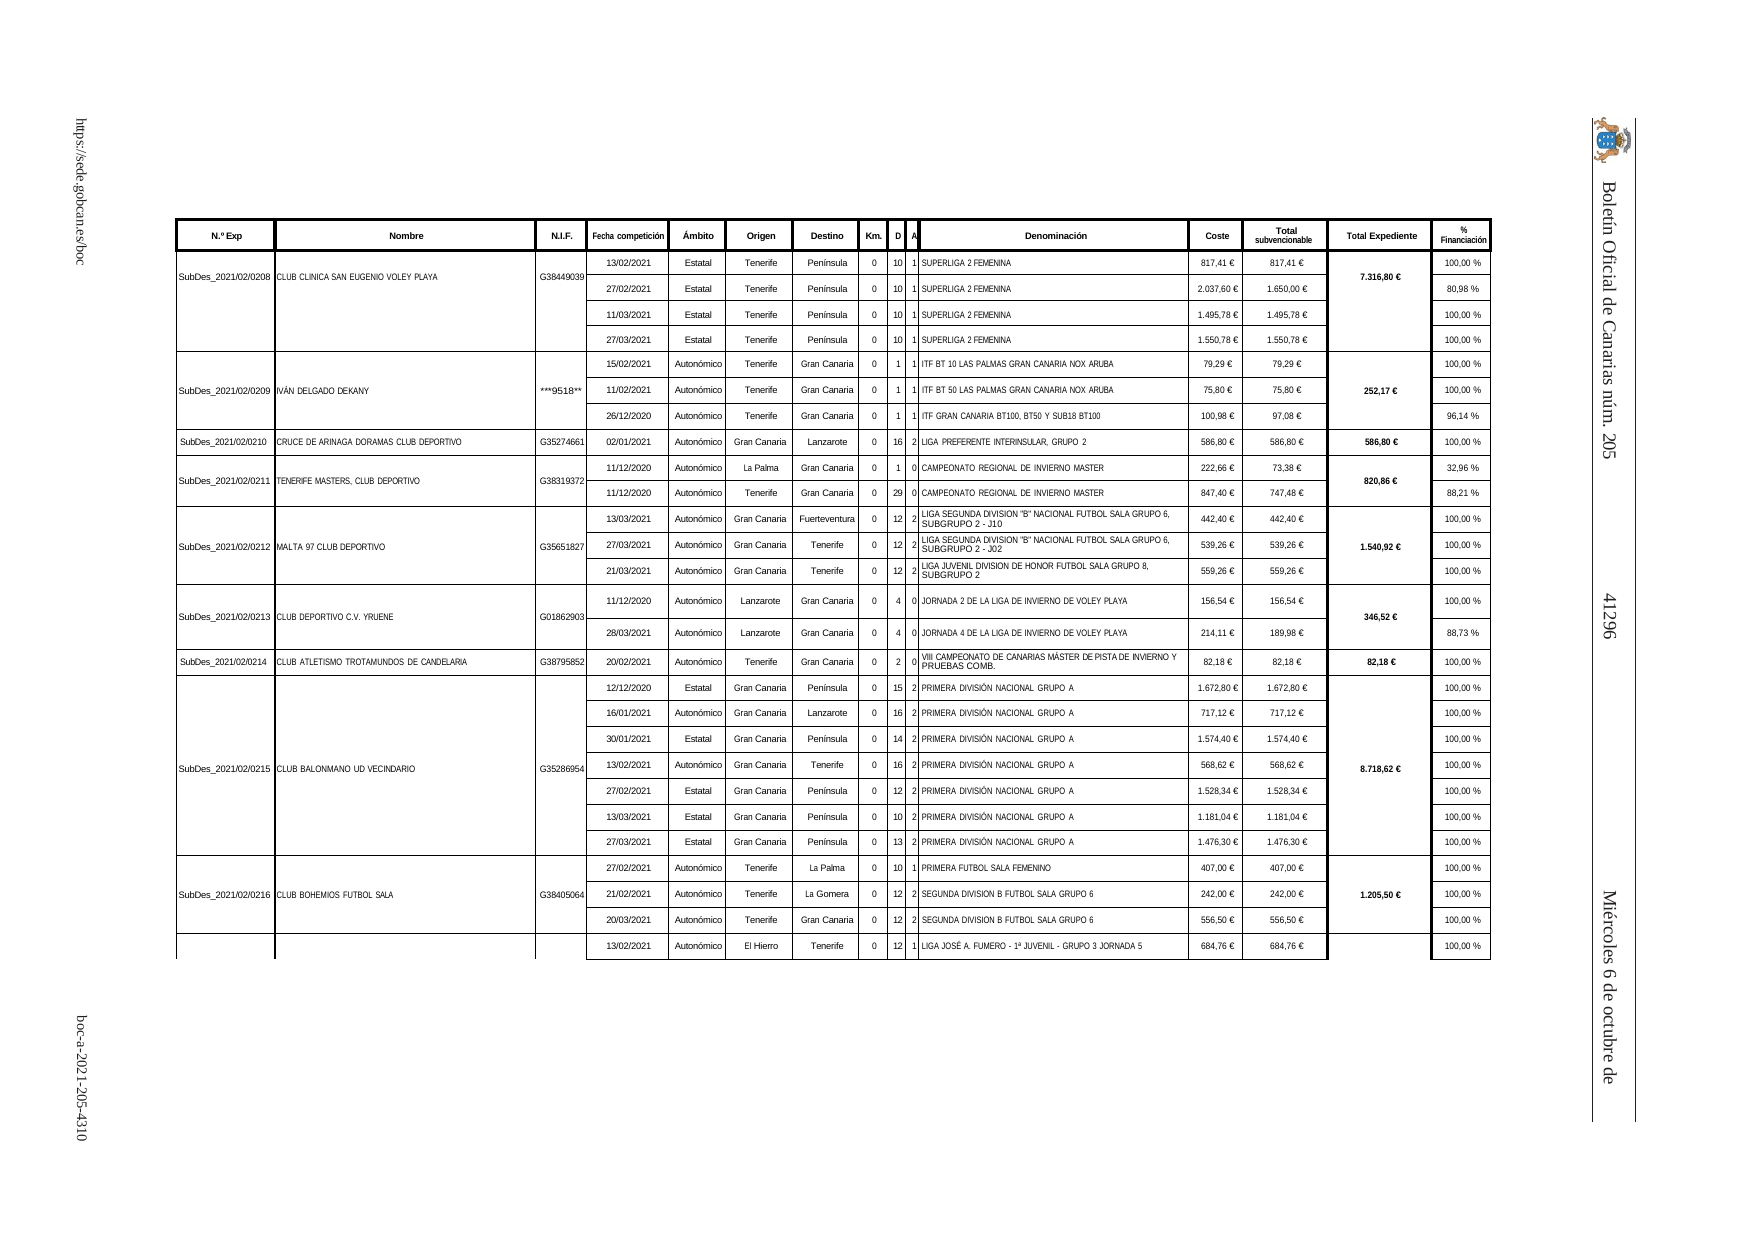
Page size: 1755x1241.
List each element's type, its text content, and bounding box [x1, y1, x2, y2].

table_cell SUPERLIGA 2 FEMENINA [919, 301, 1188, 325]
table_cell PRIMERA FUTBOL SALA FEMENINO [919, 856, 1188, 881]
table_header Destino [794, 221, 857, 249]
table_cell Gran Canaria [726, 507, 792, 532]
table_cell G38795852 [536, 650, 586, 674]
table_cell Autonómico [669, 378, 725, 403]
table_cell 100,00 % [1433, 779, 1490, 804]
table_cell 1.528,34 € [1243, 779, 1326, 804]
table_cell 1.476,30 € [1189, 831, 1242, 855]
table_cell 442,40 € [1189, 507, 1242, 532]
table_cell Gran Canaria [726, 533, 792, 558]
table_cell 79,29 € [1189, 352, 1242, 377]
table_cell 1.574,40 € [1243, 727, 1326, 752]
table_cell 1.181,04 € [1189, 805, 1242, 829]
table_cell 27/02/2021 [587, 856, 668, 881]
table_cell Autonómico [669, 934, 725, 959]
table_cell 10 [888, 275, 905, 299]
table_cell 2 [906, 507, 918, 532]
table_header Origen [727, 221, 791, 249]
table_cell 27/02/2021 [587, 779, 668, 804]
table_cell LIGA JUVENIL DIVISION DE HONOR FUTBOL SALA GRUPO 8, SUBGRUPO 2 [919, 559, 1188, 584]
text Miércoles 6 de octubre de 2021 [1598, 890, 1621, 1124]
table_cell Gran Canaria [793, 456, 858, 480]
table_cell 100,00 % [1433, 882, 1490, 907]
table_cell 684,76 € [1189, 934, 1242, 959]
table_cell Gran Canaria [793, 619, 858, 649]
table_cell Autonómico [669, 753, 725, 778]
table_cell 1 [906, 378, 918, 403]
table_cell SUPERLIGA 2 FEMENINA [919, 252, 1188, 274]
table_cell Autonómico [669, 619, 725, 649]
text 41296 [1600, 593, 1621, 642]
table_cell Autonómico [669, 908, 725, 933]
table_cell Gran Canaria [726, 430, 792, 454]
table_cell 75,80 € [1243, 378, 1326, 403]
table_cell G01862903 [536, 585, 586, 649]
table_cell 1.650,00 € [1243, 275, 1326, 299]
table_cell SubDes_2021/02/0216 [177, 856, 274, 933]
table_cell 27/03/2021 [587, 533, 668, 558]
table_cell Lanzarote [793, 430, 858, 454]
table_cell 30/01/2021 [587, 727, 668, 752]
table_cell 97,08 € [1243, 404, 1326, 429]
table_cell 15/02/2021 [587, 352, 668, 377]
table_cell Gran Canaria [726, 701, 792, 726]
table_cell 75,80 € [1189, 378, 1242, 403]
table_cell 14 [888, 727, 905, 752]
table_cell 1.181,04 € [1243, 805, 1326, 829]
table_header N.º Exp [178, 221, 273, 249]
table_cell 2 [906, 908, 918, 933]
table_cell 2 [906, 831, 918, 855]
table_cell 0 [859, 585, 887, 618]
table_cell 2 [906, 779, 918, 804]
table_cell Tenerife [726, 481, 792, 506]
table_cell Estatal [669, 676, 725, 700]
table_cell Gran Canaria [793, 404, 858, 429]
table_header D [889, 221, 904, 249]
table_cell Autonómico [669, 352, 725, 377]
table_cell Estatal [669, 326, 725, 351]
table_cell 242,00 € [1243, 882, 1326, 907]
table_cell Gran Canaria [726, 753, 792, 778]
table_cell Península [793, 676, 858, 700]
table_cell Gran Canaria [726, 805, 792, 829]
table_cell 1.205,50 € [1329, 856, 1430, 933]
table_cell Tenerife [793, 559, 858, 584]
table_cell 29 [888, 481, 905, 506]
table_cell SubDes_2021/02/0214 [177, 650, 274, 674]
table_cell CLUB CLINICA SAN EUGENIO VOLEY PLAYA [276, 252, 535, 351]
table_cell 13/03/2021 [587, 805, 668, 829]
table_cell 27/03/2021 [587, 326, 668, 351]
table_cell 1.528,34 € [1189, 779, 1242, 804]
table_cell 100,00 % [1433, 805, 1490, 829]
table_cell Estatal [669, 727, 725, 752]
table_cell 10 [888, 856, 905, 881]
table_cell Autonómico [669, 701, 725, 726]
table_cell Península [793, 805, 858, 829]
table_cell 100,00 % [1433, 533, 1490, 558]
table_cell 100,00 % [1433, 831, 1490, 855]
table_cell PRIMERA DIVISIÓN NACIONAL GRUPO A [919, 805, 1188, 829]
table_cell 88,21 % [1433, 481, 1490, 506]
table_cell 0 [906, 585, 918, 618]
table_cell 100,00 % [1433, 378, 1490, 403]
table_cell 0 [859, 378, 887, 403]
table_cell 0 [859, 856, 887, 881]
table_cell 0 [859, 301, 887, 325]
table_cell 16 [888, 430, 905, 454]
table_cell [536, 934, 586, 959]
table_cell 100,00 % [1433, 352, 1490, 377]
table_cell 8.718,62 € [1329, 676, 1430, 855]
table_cell 10 [888, 805, 905, 829]
table_cell 1 [906, 934, 918, 959]
table_cell 820,86 € [1329, 456, 1430, 506]
table_cell 13 [888, 831, 905, 855]
table_cell 12 [888, 559, 905, 584]
table_cell 1.550,78 € [1243, 326, 1326, 351]
table_cell 1 [906, 352, 918, 377]
table_cell SubDes_2021/02/0215 [177, 676, 274, 855]
table_cell ITF GRAN CANARIA BT100, BT50 Y SUB18 BT100 [919, 404, 1188, 429]
table_cell 1 [888, 378, 905, 403]
table_cell 28/03/2021 [587, 619, 668, 649]
table_cell 1 [888, 352, 905, 377]
table_cell 0 [859, 779, 887, 804]
table_cell PRIMERA DIVISIÓN NACIONAL GRUPO A [919, 831, 1188, 855]
table_cell Tenerife [726, 301, 792, 325]
table_cell 156,54 € [1243, 585, 1326, 618]
table_cell 0 [859, 882, 887, 907]
table_cell ITF BT 10 LAS PALMAS GRAN CANARIA NOX ARUBA [919, 352, 1188, 377]
table_cell 556,50 € [1243, 908, 1326, 933]
table_cell Autonómico [669, 404, 725, 429]
table_cell 0 [859, 934, 887, 959]
table_cell Península [793, 727, 858, 752]
table_cell LIGA JOSÉ A. FUMERO - 1ª JUVENIL - GRUPO 3 JORNADA 5 [919, 934, 1188, 959]
table_cell 20/02/2021 [587, 650, 668, 674]
table_cell 10 [888, 252, 905, 274]
table_cell Estatal [669, 301, 725, 325]
table_cell SubDes_2021/02/0213 [177, 585, 274, 649]
table_cell 252,17 € [1329, 352, 1430, 429]
table_cell CLUB BALONMANO UD VECINDARIO [276, 676, 535, 855]
table_cell 407,00 € [1189, 856, 1242, 881]
table_cell Gran Canaria [726, 676, 792, 700]
table_cell 1.540,92 € [1329, 507, 1430, 584]
table_cell El Hierro [726, 934, 792, 959]
table_cell Tenerife [726, 404, 792, 429]
table_cell 2 [906, 753, 918, 778]
table_cell SUPERLIGA 2 FEMENINA [919, 275, 1188, 299]
table_cell 20/03/2021 [587, 908, 668, 933]
table_cell 10 [888, 301, 905, 325]
table_cell Gran Canaria [726, 559, 792, 584]
table_cell 100,00 % [1433, 676, 1490, 700]
table_cell Gran Canaria [793, 650, 858, 674]
table_cell PRIMERA DIVISIÓN NACIONAL GRUPO A [919, 753, 1188, 778]
table_cell 568,62 € [1189, 753, 1242, 778]
table_cell 100,00 % [1433, 585, 1490, 618]
table_cell PRIMERA DIVISIÓN NACIONAL GRUPO A [919, 727, 1188, 752]
table_cell ***9518** [536, 352, 586, 429]
table_cell Tenerife [793, 753, 858, 778]
table_cell 1 [906, 326, 918, 351]
table_cell 0 [859, 352, 887, 377]
text boc-a-2021-205-4310 [74, 1016, 91, 1145]
table_cell 717,12 € [1243, 701, 1326, 726]
table_cell 0 [859, 507, 887, 532]
table_cell 100,00 % [1433, 326, 1490, 351]
table_cell 0 [859, 650, 887, 674]
table_cell 747,48 € [1243, 481, 1326, 506]
table_cell Gran Canaria [793, 908, 858, 933]
table_cell 242,00 € [1189, 882, 1242, 907]
table_cell Tenerife [726, 856, 792, 881]
table_cell SubDes_2021/02/0209 [177, 352, 274, 429]
table_cell Tenerife [726, 326, 792, 351]
table_cell 1 [906, 275, 918, 299]
table_cell 0 [859, 619, 887, 649]
table_cell [276, 934, 535, 959]
table_cell TENERIFE MASTERS, CLUB DEPORTIVO [276, 456, 535, 506]
table_cell Estatal [669, 779, 725, 804]
table_cell 4 [888, 585, 905, 618]
table_cell JORNADA 4 DE LA LIGA DE INVIERNO DE VOLEY PLAYA [919, 619, 1188, 649]
table_header Fecha competición [588, 221, 667, 249]
table_cell 13/03/2021 [587, 507, 668, 532]
table_cell 11/12/2020 [587, 585, 668, 618]
table_cell 96,14 % [1433, 404, 1490, 429]
table_cell 1 [888, 404, 905, 429]
table_cell 0 [859, 559, 887, 584]
table_header % Financiación [1433, 221, 1489, 249]
table_cell 13/02/2021 [587, 934, 668, 959]
text https://sede.gobcan.es/boc [73, 118, 90, 273]
table_cell 0 [859, 701, 887, 726]
table_cell 0 [859, 481, 887, 506]
table_cell PRIMERA DIVISIÓN NACIONAL GRUPO A [919, 676, 1188, 700]
table_cell 214,11 € [1189, 619, 1242, 649]
table_cell Gran Canaria [726, 831, 792, 855]
table_cell Autonómico [669, 456, 725, 480]
table_cell G35286954 [536, 676, 586, 855]
table_cell 12 [888, 533, 905, 558]
table_cell 442,40 € [1243, 507, 1326, 532]
table_cell 88,73 % [1433, 619, 1490, 649]
table_cell 15 [888, 676, 905, 700]
table_header N.I.F. [537, 221, 585, 249]
table_cell 1 [906, 404, 918, 429]
table_cell La Palma [793, 856, 858, 881]
table_cell 2 [906, 676, 918, 700]
table_cell Península [793, 326, 858, 351]
table_cell 346,52 € [1329, 585, 1430, 649]
table_cell Lanzarote [726, 619, 792, 649]
table_cell 1.495,78 € [1243, 301, 1326, 325]
table_cell 100,00 % [1433, 559, 1490, 584]
table_cell 82,18 € [1329, 650, 1430, 674]
table_cell 2 [888, 650, 905, 674]
table_cell JORNADA 2 DE LA LIGA DE INVIERNO DE VOLEY PLAYA [919, 585, 1188, 618]
table_cell La Palma [726, 456, 792, 480]
table_cell Tenerife [726, 378, 792, 403]
table_cell 717,12 € [1189, 701, 1242, 726]
table_cell 12 [888, 882, 905, 907]
table_cell 12 [888, 779, 905, 804]
table_cell 16/01/2021 [587, 701, 668, 726]
table_cell Península [793, 275, 858, 299]
table_cell 10 [888, 326, 905, 351]
table_cell G35274661 [536, 430, 586, 454]
table_cell 0 [906, 650, 918, 674]
table_cell Tenerife [726, 908, 792, 933]
table_cell LIGA SEGUNDA DIVISION "B" NACIONAL FUTBOL SALA GRUPO 6, SUBGRUPO 2 - J02 [919, 533, 1188, 558]
table_cell Tenerife [726, 275, 792, 299]
table_cell Tenerife [793, 934, 858, 959]
table_cell Estatal [669, 252, 725, 274]
table_cell SubDes_2021/02/0208 [177, 252, 274, 351]
table_cell 0 [859, 430, 887, 454]
table_cell 559,26 € [1189, 559, 1242, 584]
table_cell 100,00 % [1433, 908, 1490, 933]
table_cell 189,98 € [1243, 619, 1326, 649]
table_cell 2 [906, 430, 918, 454]
table_cell SubDes_2021/02/0211 [177, 456, 274, 506]
table_cell CAMPEONATO REGIONAL DE INVIERNO MASTER [919, 481, 1188, 506]
table_cell SEGUNDA DIVISION B FUTBOL SALA GRUPO 6 [919, 882, 1188, 907]
table_cell 0 [859, 456, 887, 480]
table_cell Gran Canaria [726, 727, 792, 752]
table_cell 11/12/2020 [587, 456, 668, 480]
table_cell 1.574,40 € [1189, 727, 1242, 752]
table_cell 0 [859, 404, 887, 429]
table_cell 26/12/2020 [587, 404, 668, 429]
table_cell 2 [906, 559, 918, 584]
table_cell SUPERLIGA 2 FEMENINA [919, 326, 1188, 351]
table_cell LIGA PREFERENTE INTERINSULAR, GRUPO 2 [919, 430, 1188, 454]
table_cell Península [793, 831, 858, 855]
table_cell 100,00 % [1433, 701, 1490, 726]
table_cell G38449039 [536, 252, 586, 351]
table_cell 0 [859, 727, 887, 752]
table_cell 100,00 % [1433, 430, 1490, 454]
table_cell Autonómico [669, 882, 725, 907]
table_cell Autonómico [669, 650, 725, 674]
table_cell 539,26 € [1189, 533, 1242, 558]
table_cell Autonómico [669, 856, 725, 881]
table_cell ITF BT 50 LAS PALMAS GRAN CANARIA NOX ARUBA [919, 378, 1188, 403]
table_cell 156,54 € [1189, 585, 1242, 618]
table_cell 100,98 € [1189, 404, 1242, 429]
table_cell 4 [888, 619, 905, 649]
table_cell 0 [859, 533, 887, 558]
table_cell 0 [859, 831, 887, 855]
table_cell 539,26 € [1243, 533, 1326, 558]
table_cell 559,26 € [1243, 559, 1326, 584]
table_cell 21/02/2021 [587, 882, 668, 907]
table_cell 1.476,30 € [1243, 831, 1326, 855]
table_cell Estatal [669, 275, 725, 299]
table_cell Gran Canaria [793, 352, 858, 377]
table_cell Autonómico [669, 481, 725, 506]
table_cell 817,41 € [1243, 252, 1326, 274]
table_cell 73,38 € [1243, 456, 1326, 480]
table_cell Autonómico [669, 559, 725, 584]
table_cell 0 [859, 275, 887, 299]
table_cell 407,00 € [1243, 856, 1326, 881]
table_cell 16 [888, 753, 905, 778]
table_cell 100,00 % [1433, 507, 1490, 532]
table_cell 0 [906, 456, 918, 480]
table_cell 21/03/2021 [587, 559, 668, 584]
table_header Total Expediente [1329, 221, 1430, 249]
table_cell 2 [906, 701, 918, 726]
table_cell [177, 934, 274, 959]
table_cell SEGUNDA DIVISION B FUTBOL SALA GRUPO 6 [919, 908, 1188, 933]
table_cell 0 [859, 326, 887, 351]
table_cell Tenerife [793, 533, 858, 558]
table_cell 12 [888, 507, 905, 532]
table_cell 100,00 % [1433, 252, 1490, 274]
table_cell 82,18 € [1243, 650, 1326, 674]
table_cell 100,00 % [1433, 301, 1490, 325]
table_cell 1 [906, 301, 918, 325]
table_cell 100,00 % [1433, 856, 1490, 881]
table_cell 12 [888, 908, 905, 933]
table_cell Península [793, 301, 858, 325]
table_cell Estatal [669, 805, 725, 829]
table_cell 1.495,78 € [1189, 301, 1242, 325]
table_cell Gran Canaria [793, 378, 858, 403]
table_cell 2 [906, 533, 918, 558]
table_cell 11/12/2020 [587, 481, 668, 506]
table_cell MALTA 97 CLUB DEPORTIVO [276, 507, 535, 584]
table_cell IVÁN DELGADO DEKANY [276, 352, 535, 429]
table_header A [907, 221, 917, 249]
table_cell Península [793, 779, 858, 804]
table_cell 11/02/2021 [587, 378, 668, 403]
table_cell Tenerife [726, 650, 792, 674]
text Boletín Oficial de Canarias núm. 205 [1599, 181, 1621, 462]
table_cell 2 [906, 882, 918, 907]
table_cell G38319372 [536, 456, 586, 506]
table_cell 684,76 € [1243, 934, 1326, 959]
table_cell CAMPEONATO REGIONAL DE INVIERNO MASTER [919, 456, 1188, 480]
table_cell 27/03/2021 [587, 831, 668, 855]
table_cell Autonómico [669, 507, 725, 532]
table_cell 100,00 % [1433, 727, 1490, 752]
table_cell 82,18 € [1189, 650, 1242, 674]
table_cell Gran Canaria [726, 779, 792, 804]
table_cell Autonómico [669, 430, 725, 454]
table_cell PRIMERA DIVISIÓN NACIONAL GRUPO A [919, 701, 1188, 726]
table_cell 80,98 % [1433, 275, 1490, 299]
table_cell 12 [888, 934, 905, 959]
table_cell 02/01/2021 [587, 430, 668, 454]
table_cell 0 [859, 252, 887, 274]
table_header Km. [860, 221, 886, 249]
table_cell 100,00 % [1433, 753, 1490, 778]
table_cell 100,00 % [1433, 650, 1490, 674]
table_cell CLUB BOHEMIOS FUTBOL SALA [276, 856, 535, 933]
table_cell SubDes_2021/02/0210 [177, 430, 274, 454]
table_cell 586,80 € [1243, 430, 1326, 454]
table_cell Autonómico [669, 533, 725, 558]
table_cell 2 [906, 805, 918, 829]
table_cell La Gomera [793, 882, 858, 907]
table_cell 847,40 € [1189, 481, 1242, 506]
table_cell Tenerife [726, 252, 792, 274]
table_cell G38405064 [536, 856, 586, 933]
table_cell CLUB ATLETISMO TROTAMUNDOS DE CANDELARIA [276, 650, 535, 674]
table_cell 0 [859, 908, 887, 933]
table_cell Autonómico [669, 585, 725, 618]
table_cell SubDes_2021/02/0212 [177, 507, 274, 584]
table_cell CRUCE DE ARINAGA DORAMAS CLUB DEPORTIVO [276, 430, 535, 454]
table_cell 0 [859, 753, 887, 778]
table_header Ámbito [670, 221, 724, 249]
table_cell Fuerteventura [793, 507, 858, 532]
table_cell 32,96 % [1433, 456, 1490, 480]
table_cell 586,80 € [1189, 430, 1242, 454]
table_cell 13/02/2021 [587, 252, 668, 274]
table_cell CLUB DEPORTIVO C.V. YRUENE [276, 585, 535, 649]
table_cell Península [793, 252, 858, 274]
table_cell 79,29 € [1243, 352, 1326, 377]
table_header Denominación [921, 221, 1187, 249]
table_cell 0 [859, 676, 887, 700]
table_cell Estatal [669, 831, 725, 855]
table_cell 222,66 € [1189, 456, 1242, 480]
table_cell Tenerife [726, 882, 792, 907]
table_cell 817,41 € [1189, 252, 1242, 274]
table_cell 586,80 € [1329, 430, 1430, 454]
table_cell VIII CAMPEONATO DE CANARIAS MÁSTER DE PISTA DE INVIERNO Y PRUEBAS COMB. [919, 650, 1188, 674]
table_cell 556,50 € [1189, 908, 1242, 933]
table_cell Gran Canaria [793, 481, 858, 506]
table_cell 1 [906, 856, 918, 881]
table_cell 2.037,60 € [1189, 275, 1242, 299]
table_cell 100,00 % [1433, 934, 1490, 959]
table_cell Gran Canaria [793, 585, 858, 618]
table_cell 1.550,78 € [1189, 326, 1242, 351]
table_cell 1 [888, 456, 905, 480]
table_cell 12/12/2020 [587, 676, 668, 700]
table_cell G35651827 [536, 507, 586, 584]
table_cell PRIMERA DIVISIÓN NACIONAL GRUPO A [919, 779, 1188, 804]
table_cell [1329, 934, 1430, 959]
table_header Total subvencionable [1244, 221, 1326, 249]
table_cell 1 [906, 252, 918, 274]
table_cell Lanzarote [793, 701, 858, 726]
table_cell 13/02/2021 [587, 753, 668, 778]
table_cell LIGA SEGUNDA DIVISION "B" NACIONAL FUTBOL SALA GRUPO 6, SUBGRUPO 2 - J10 [919, 507, 1188, 532]
table_cell Lanzarote [726, 585, 792, 618]
table_cell Tenerife [726, 352, 792, 377]
table_header Nombre [277, 221, 534, 249]
table_header Coste [1190, 221, 1241, 249]
table_cell 0 [906, 619, 918, 649]
table_cell 27/02/2021 [587, 275, 668, 299]
table_cell 7.316,80 € [1329, 252, 1430, 351]
table_cell 11/03/2021 [587, 301, 668, 325]
table_cell 2 [906, 727, 918, 752]
table_cell 568,62 € [1243, 753, 1326, 778]
table_cell 0 [906, 481, 918, 506]
table_cell 16 [888, 701, 905, 726]
table_cell 1.672,80 € [1189, 676, 1242, 700]
table_cell 1.672,80 € [1243, 676, 1326, 700]
table_cell 0 [859, 805, 887, 829]
